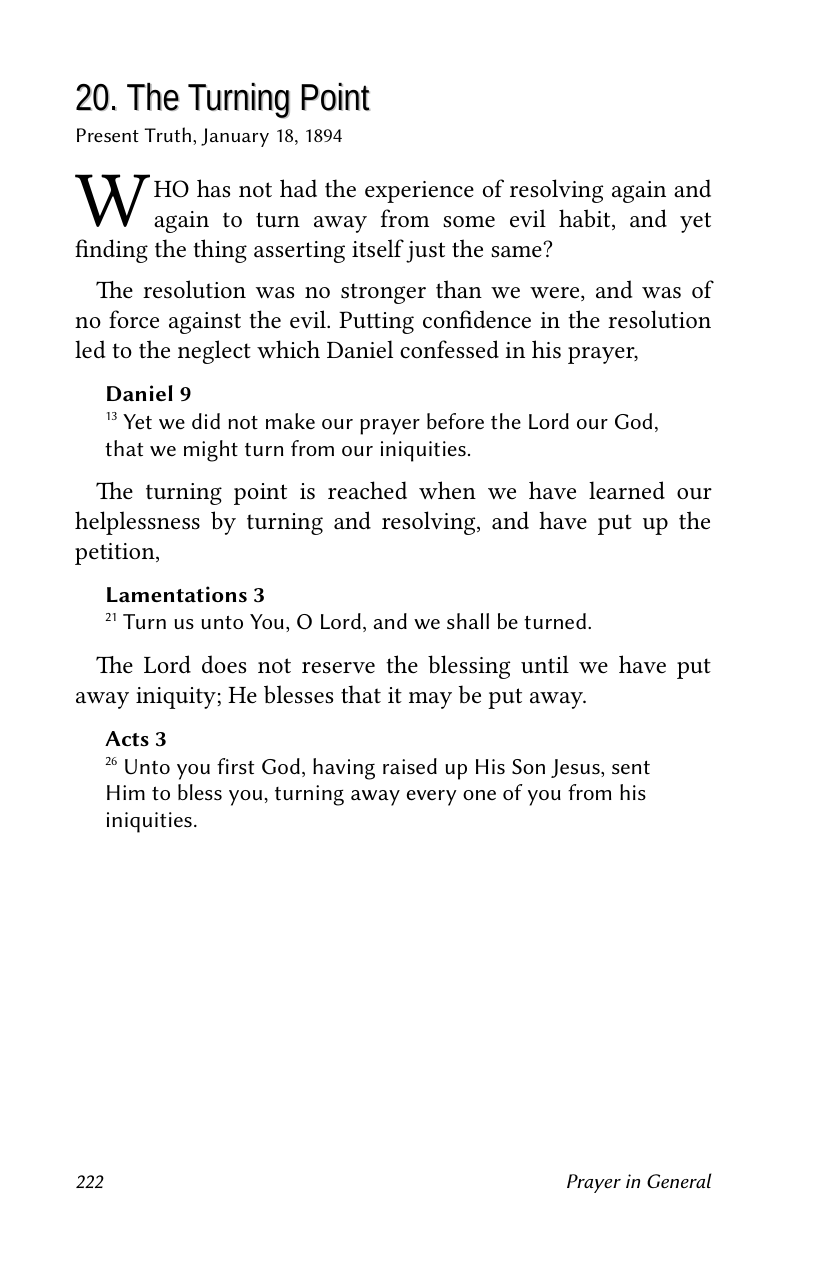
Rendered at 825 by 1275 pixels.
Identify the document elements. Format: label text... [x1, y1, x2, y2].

text Daniel 9 [105, 381, 712, 407]
text 26 Unto you first God, having raised up His Son Jesus, sent Him to bless you, turning away every one of you from his iniquities. [105, 753, 682, 833]
text Present Truth, January 18, 1894 [75, 124, 712, 148]
text 13 Yet we did not make our prayer before the Lord our God, that we might turn from our iniquities. [105, 409, 682, 462]
title The Turning Point [75, 75, 712, 118]
text The Lord does not reserve the blessing until we have put away iniquity; He blesses that it may be put away. [75, 651, 712, 709]
text Lamentations 3 [105, 582, 712, 608]
text 21 Turn us unto You, O Lord, and we shall be turned. [105, 609, 682, 636]
text The turning point is reached when we have learned our helplessness by turning and resolving, and have put up the petition, [75, 477, 712, 566]
text Acts 3 [105, 726, 712, 752]
text The resolution was no stronger than we were, and was of no force against the evil. Putting confidence in the resolution led to the neglect which Daniel confessed in his prayer, [75, 277, 712, 365]
text WHO has not had the experience of resolving again and again to turn away from some evil habit, and yet finding the thing asserting itself just the same? [75, 175, 712, 263]
